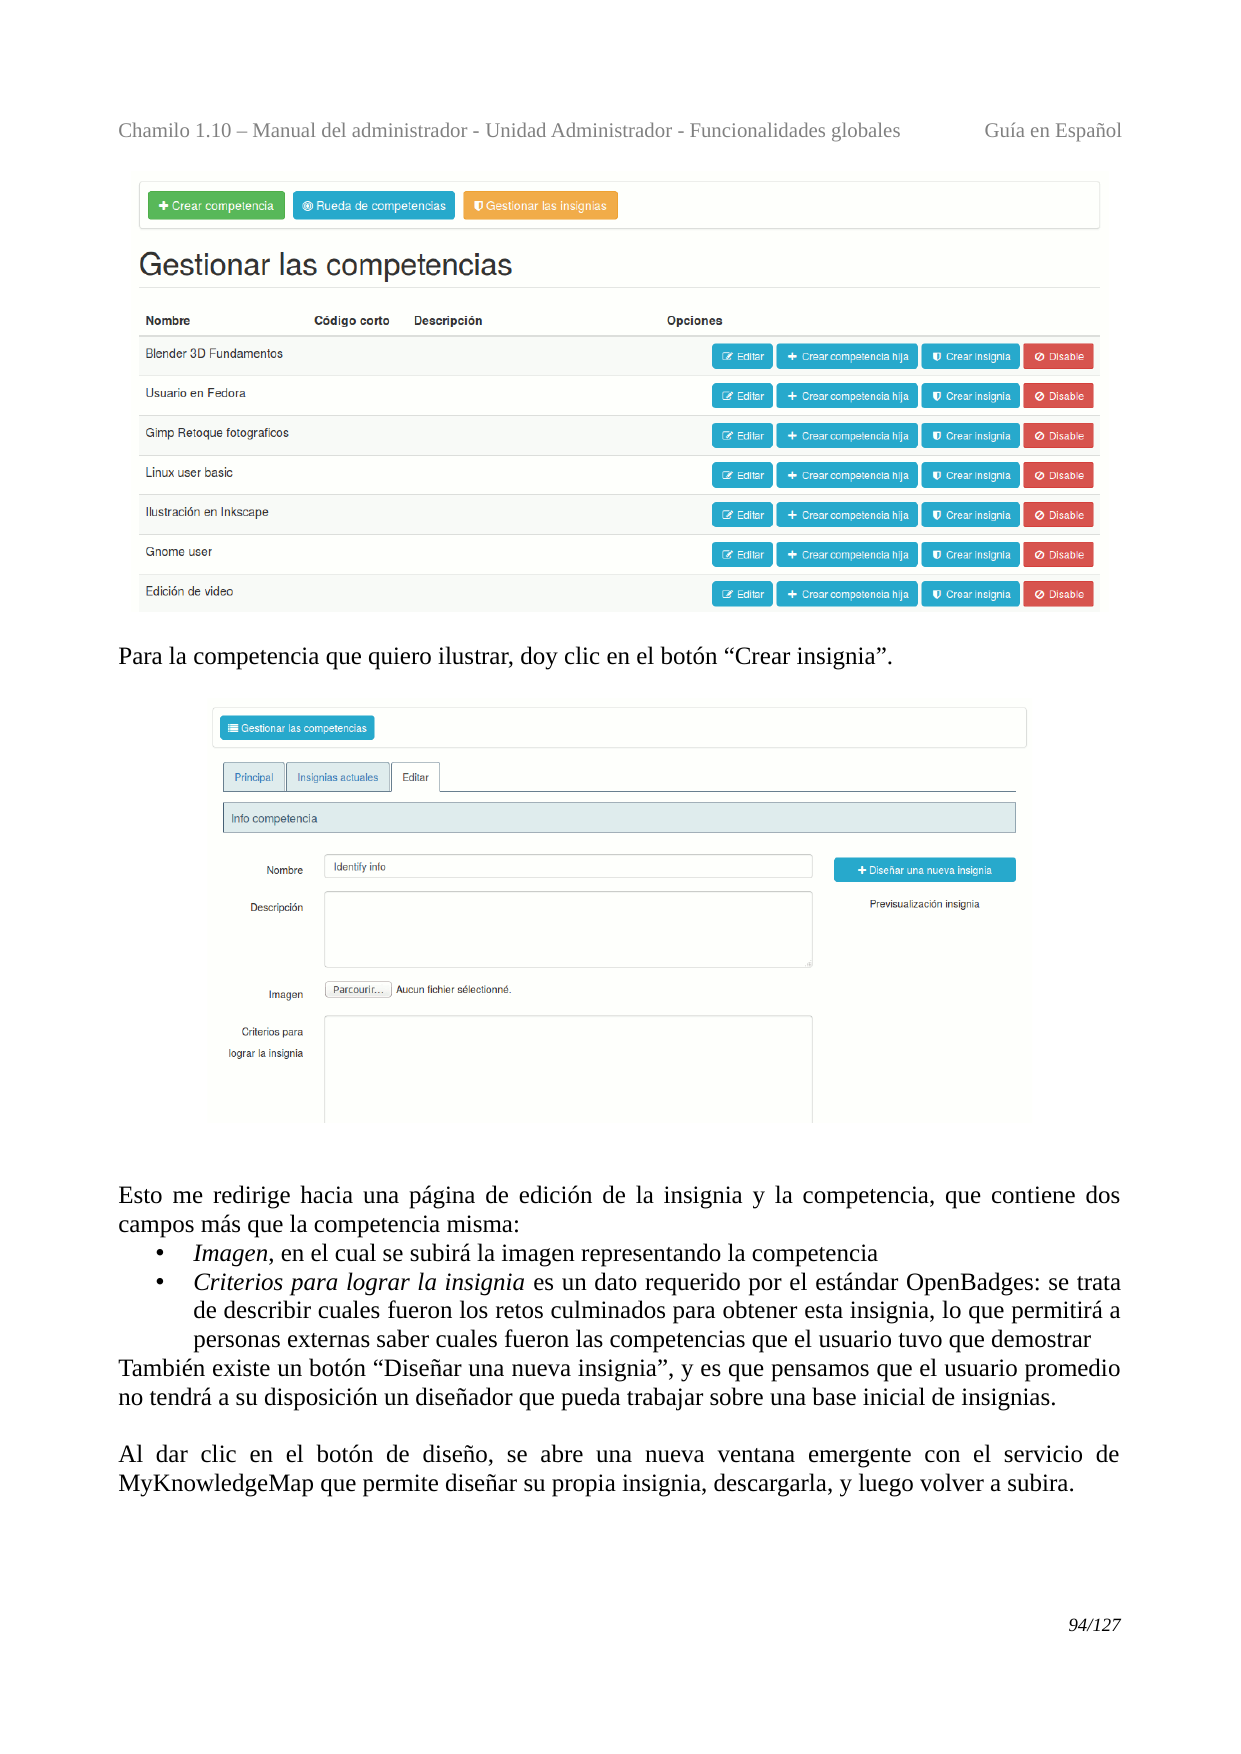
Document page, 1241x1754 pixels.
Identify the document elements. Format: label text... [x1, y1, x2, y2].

text También existe un botón “Diseñar una nueva insignia”, y es que pensamos que el usuario promedio no tendrá a su disposición un diseñador que pueda trabajar sobre una base inicial de insignias. [118, 1353, 1122, 1410]
text Esto me redirige hacia una página de edición de la insignia y la competencia, que contiene dos campos más que la competencia misma: [118, 1180, 1122, 1238]
list Imagen, en el cual se subirá la imagen representando la competencia [156, 1238, 1122, 1267]
picture [130, 171, 1110, 612]
picture [207, 698, 1033, 1123]
list Criterios para lograr la insignia es un dato requerido por el estándar OpenBadges: se trata de describir cuales fueron los retos culminados para obtener esta insignia, lo que permitirá a personas externas saber cuales fueron las competencias que el usuario tuvo que demostrar [156, 1267, 1122, 1353]
text Al dar clic en el botón de diseño, se abre una nueva ventana emergente con el servicio de MyKnowledgeMap que permite diseñar su propia insignia, descargarla, y luego volver a subira. [118, 1439, 1122, 1497]
text Para la competencia que quiero ilustrar, doy clic en el botón “Crear insignia”. [118, 641, 1122, 669]
